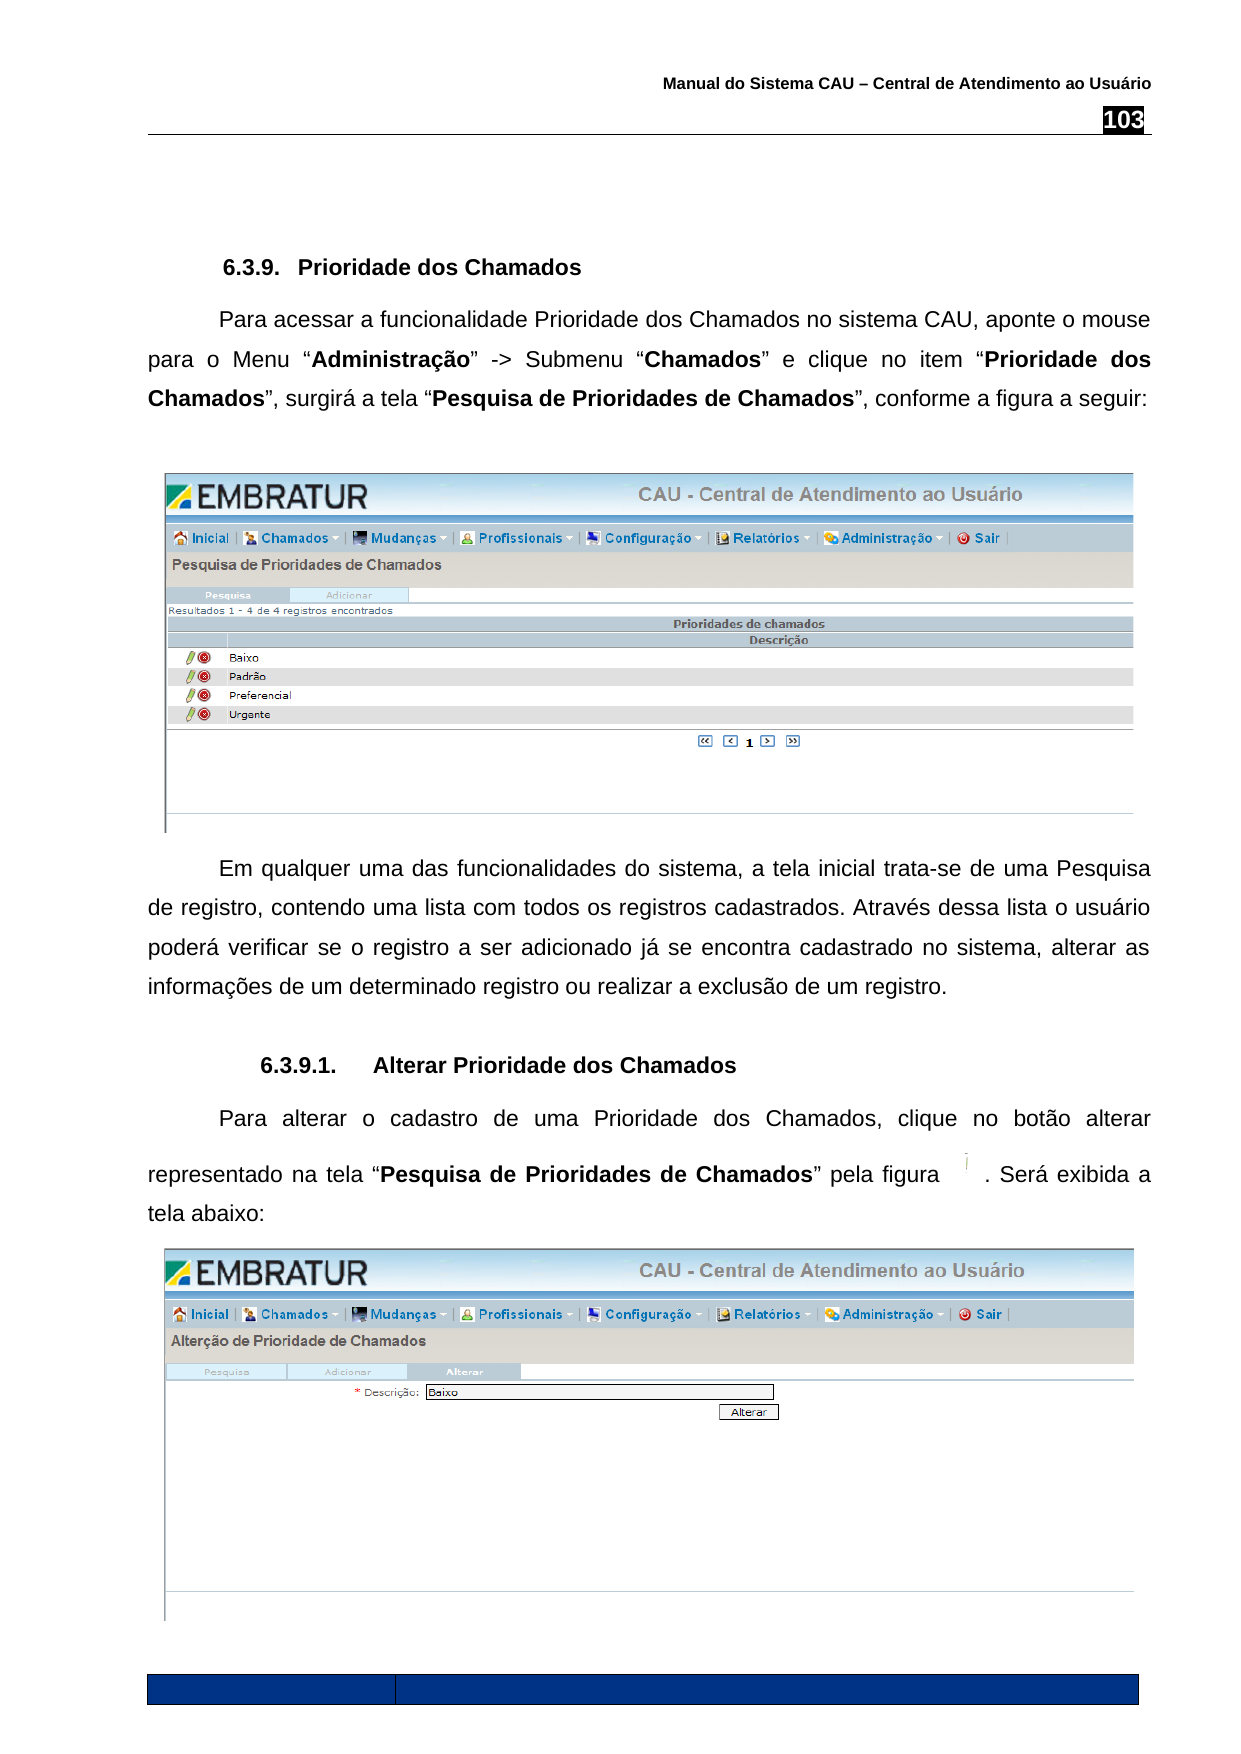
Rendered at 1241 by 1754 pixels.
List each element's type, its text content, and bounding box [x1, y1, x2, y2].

list Alterar Prioridade dos Chamados [260, 1052, 1152, 1079]
picture [164, 473, 1134, 833]
picture [164, 1248, 1134, 1621]
text Em qualquer uma das funcionalidades do sistema, a tela inicial trata-se de uma Pesquisa de registro, contendo uma lista com todos os registros cadastrados. Através dessa lista o usuário poderá verificar se o registro a ser adicionado já se encontra cadastrado no sistema, alterar as informações de um determinado registro ou realizar a exclusão de um registro. [148, 855, 1152, 1000]
list Prioridade dos Chamados [223, 254, 1152, 280]
text Para alterar o cadastro de uma Prioridade dos Chamados, clique no botão alterar representado na tela “Pesquisa de Prioridades de Chamados” pela figura . Será exibida a tela abaixo: [148, 1105, 1152, 1226]
text Para acessar a funcionalidade Prioridade dos Chamados no sistema CAU, aponte o mouse para o Menu “Administração” -> Submenu “Chamados” e clique no item “Prioridade dos Chamados”, surgirá a tela “Pesquisa de Prioridades de Chamados”, conforme a figura a seguir: [148, 306, 1152, 412]
